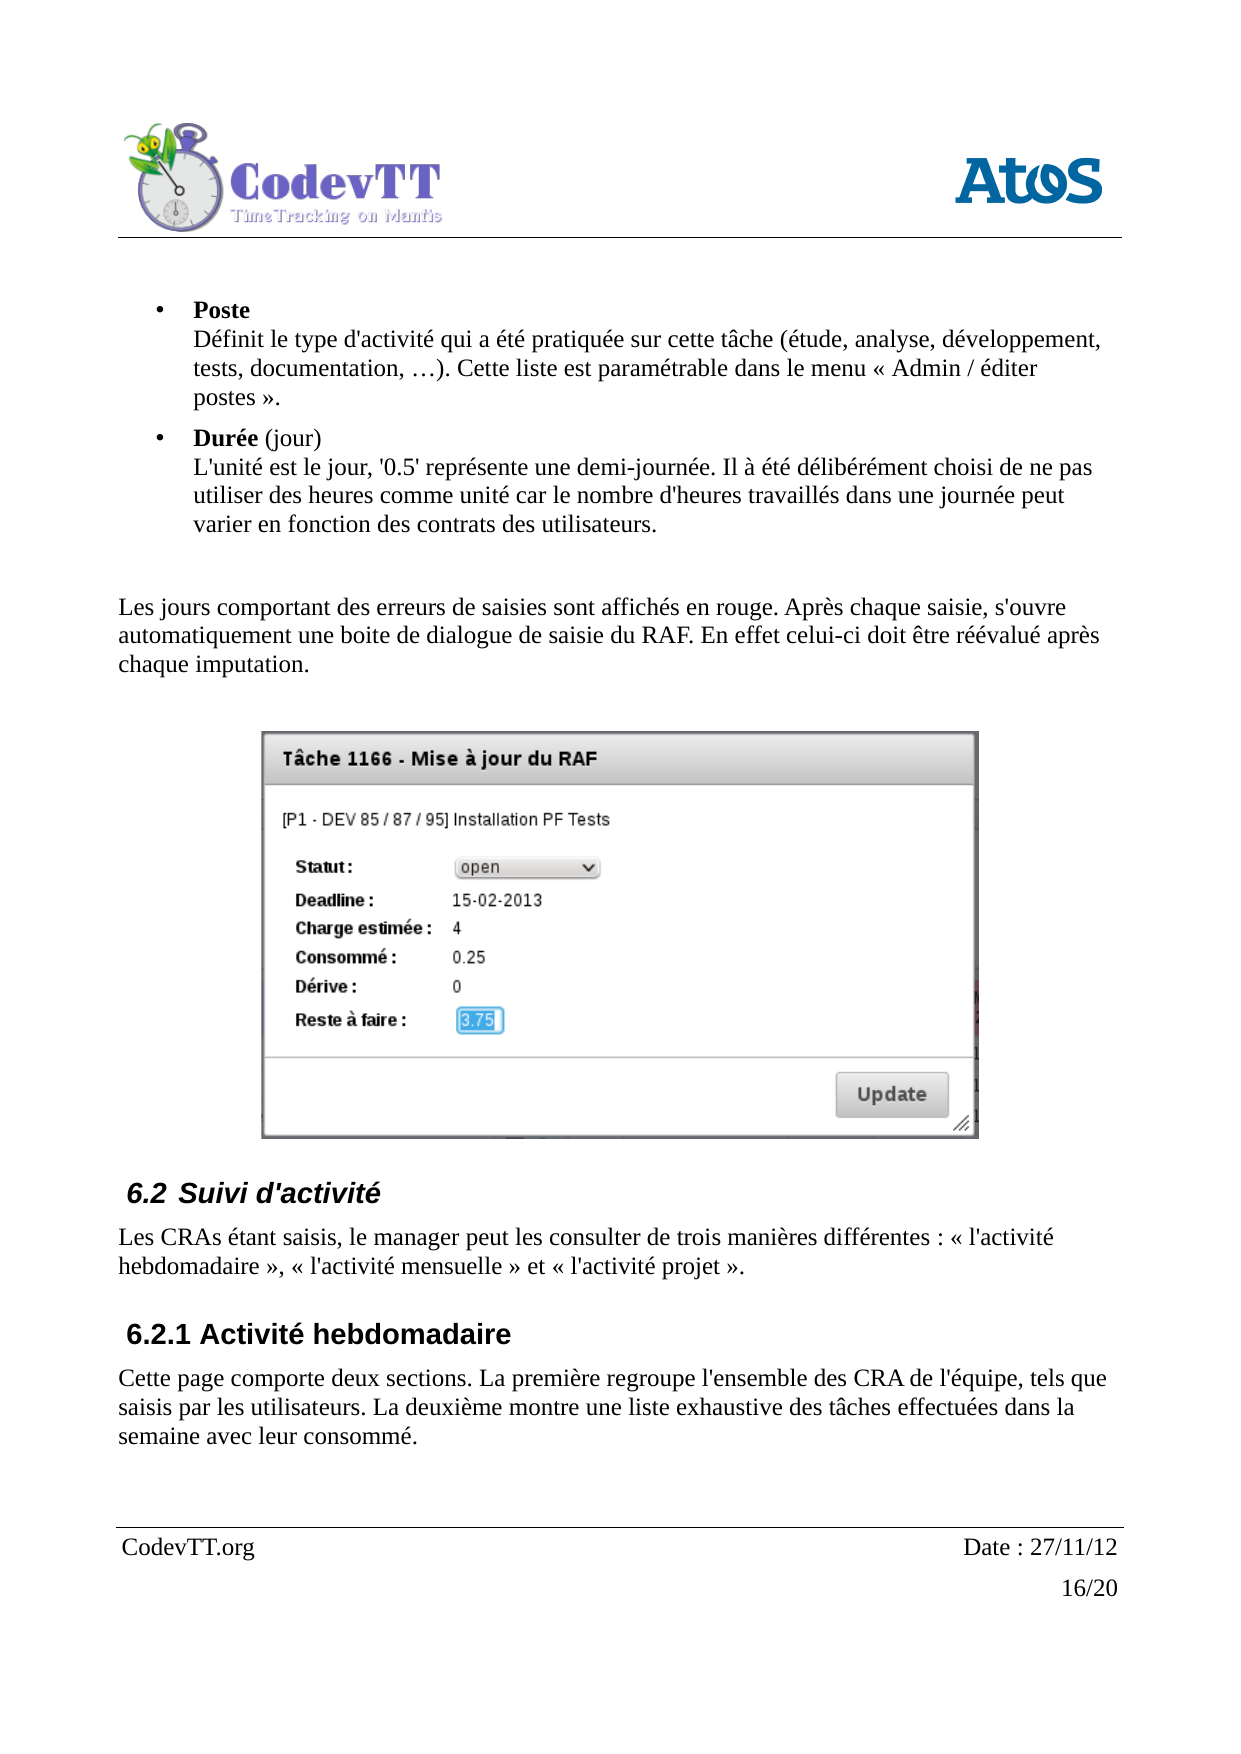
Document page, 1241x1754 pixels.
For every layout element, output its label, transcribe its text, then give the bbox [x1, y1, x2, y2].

picture [261, 731, 979, 1139]
list Durée (jour) L'unité est le jour, '0.5' représente une demi-journée. Il à été délibérément choisi de ne pas utiliser des heures comme unité car le nombre d'heures travaillés dans une journée peut varier en fonction des contrats des utilisateurs. [156, 423, 1122, 538]
picture [123, 123, 447, 232]
text Cette page comporte deux sections. La première regroupe l'ensemble des CRA de l'équipe, tels que saisis par les utilisateurs. La deuxième montre une liste exhaustive des tâches effectuées dans la semaine avec leur consommé. [118, 1363, 1122, 1449]
list Poste Définit le type d'activité qui a été pratiquée sur cette tâche (étude, analyse, développement, tests, documentation, …). Cette liste est paramétrable dans le menu « Admin / éditer postes ». [156, 296, 1122, 411]
subtitle Suivi d'activité [118, 1176, 1122, 1210]
subtitle Activité hebdomadaire [118, 1317, 1122, 1351]
picture [953, 156, 1103, 205]
text Les jours comportant des erreurs de saisies sont affichés en rouge. Après chaque saisie, s'ouvre automatiquement une boite de dialogue de saisie du RAF. En effet celui-ci doit être réévalué après chaque imputation. [118, 592, 1122, 678]
text Les CRAs étant saisis, le manager peut les consulter de trois manières différentes : « l'activité hebdomadaire », « l'activité mensuelle » et « l'activité projet ». [118, 1222, 1122, 1280]
